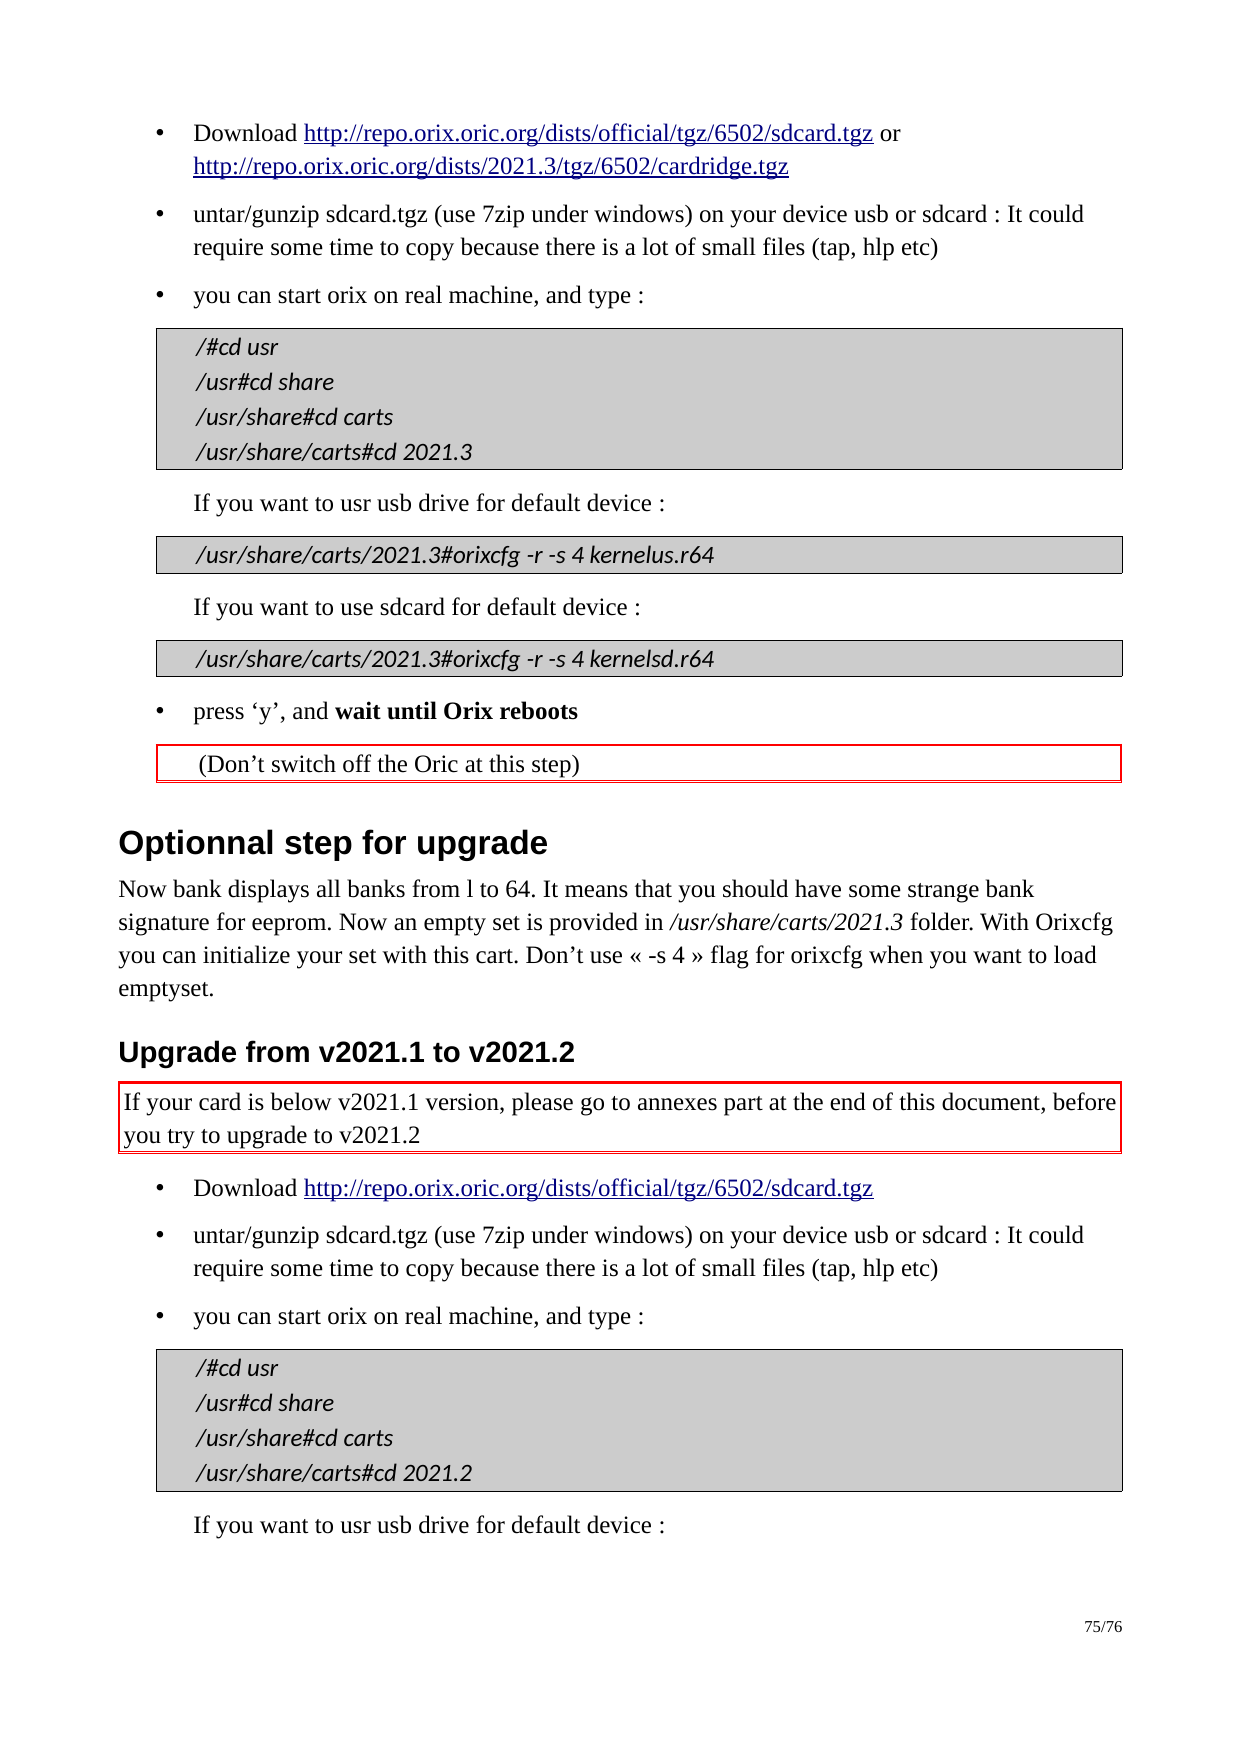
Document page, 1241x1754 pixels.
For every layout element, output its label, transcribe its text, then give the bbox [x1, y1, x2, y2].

text If your card is below v2021.1 version, please go to annexes part at the end of this document, before you try to upgrade to v2021.2 [120, 1084, 1120, 1151]
list /#cd usr /usr#cd share /usr/share#cd carts /usr/share/carts#cd 2021.3 [157, 329, 1122, 469]
subtitle Optionnal step for upgrade [118, 823, 1122, 861]
list Download http://repo.orix.oric.org/dists/official/tgz/6502/sdcard.tgz or http://repo.orix.oric.org/dists/2021.3/tgz/6502/cardridge.tgz [156, 118, 1122, 180]
list If you want to use sdcard for default device : [156, 592, 1122, 621]
list untar/gunzip sdcard.tgz (use 7zip under windows) on your device usb or sdcard : It could require some time to copy because there is a lot of small files (tap, hlp etc) [156, 199, 1122, 261]
list you can start orix on real machine, and type : [156, 1301, 1122, 1330]
list If you want to usr usb drive for default device : [156, 1510, 1122, 1539]
list (Don’t switch off the Oric at this step) [158, 746, 1120, 780]
list untar/gunzip sdcard.tgz (use 7zip under windows) on your device usb or sdcard : It could require some time to copy because there is a lot of small files (tap, hlp etc) [156, 1221, 1122, 1282]
text Now bank displays all banks from l to 64. It means that you should have some strange bank signature for eeprom. Now an empty set is provided in /usr/share/carts/2021.3 folder. With Orixcfg you can initialize your set with this cart. Don’t use « -s 4 » flag for orixcfg when you want to load emptyset. [118, 874, 1122, 1002]
list /usr/share/carts/2021.3#orixcfg -r -s 4 kernelsd.r64 [157, 641, 1122, 676]
list you can start orix on real machine, and type : [156, 280, 1122, 308]
subtitle Upgrade from v2021.1 to v2021.2 [118, 1035, 1122, 1069]
list /usr/share/carts/2021.3#orixcfg -r -s 4 kernelus.r64 [157, 537, 1122, 573]
list If you want to usr usb drive for default device : [156, 488, 1122, 517]
list press ‘y’, and wait until Orix reboots [156, 696, 1122, 724]
list /#cd usr /usr#cd share /usr/share#cd carts /usr/share/carts#cd 2021.2 [157, 1350, 1122, 1491]
list Download http://repo.orix.oric.org/dists/official/tgz/6502/sdcard.tgz [156, 1173, 1122, 1201]
